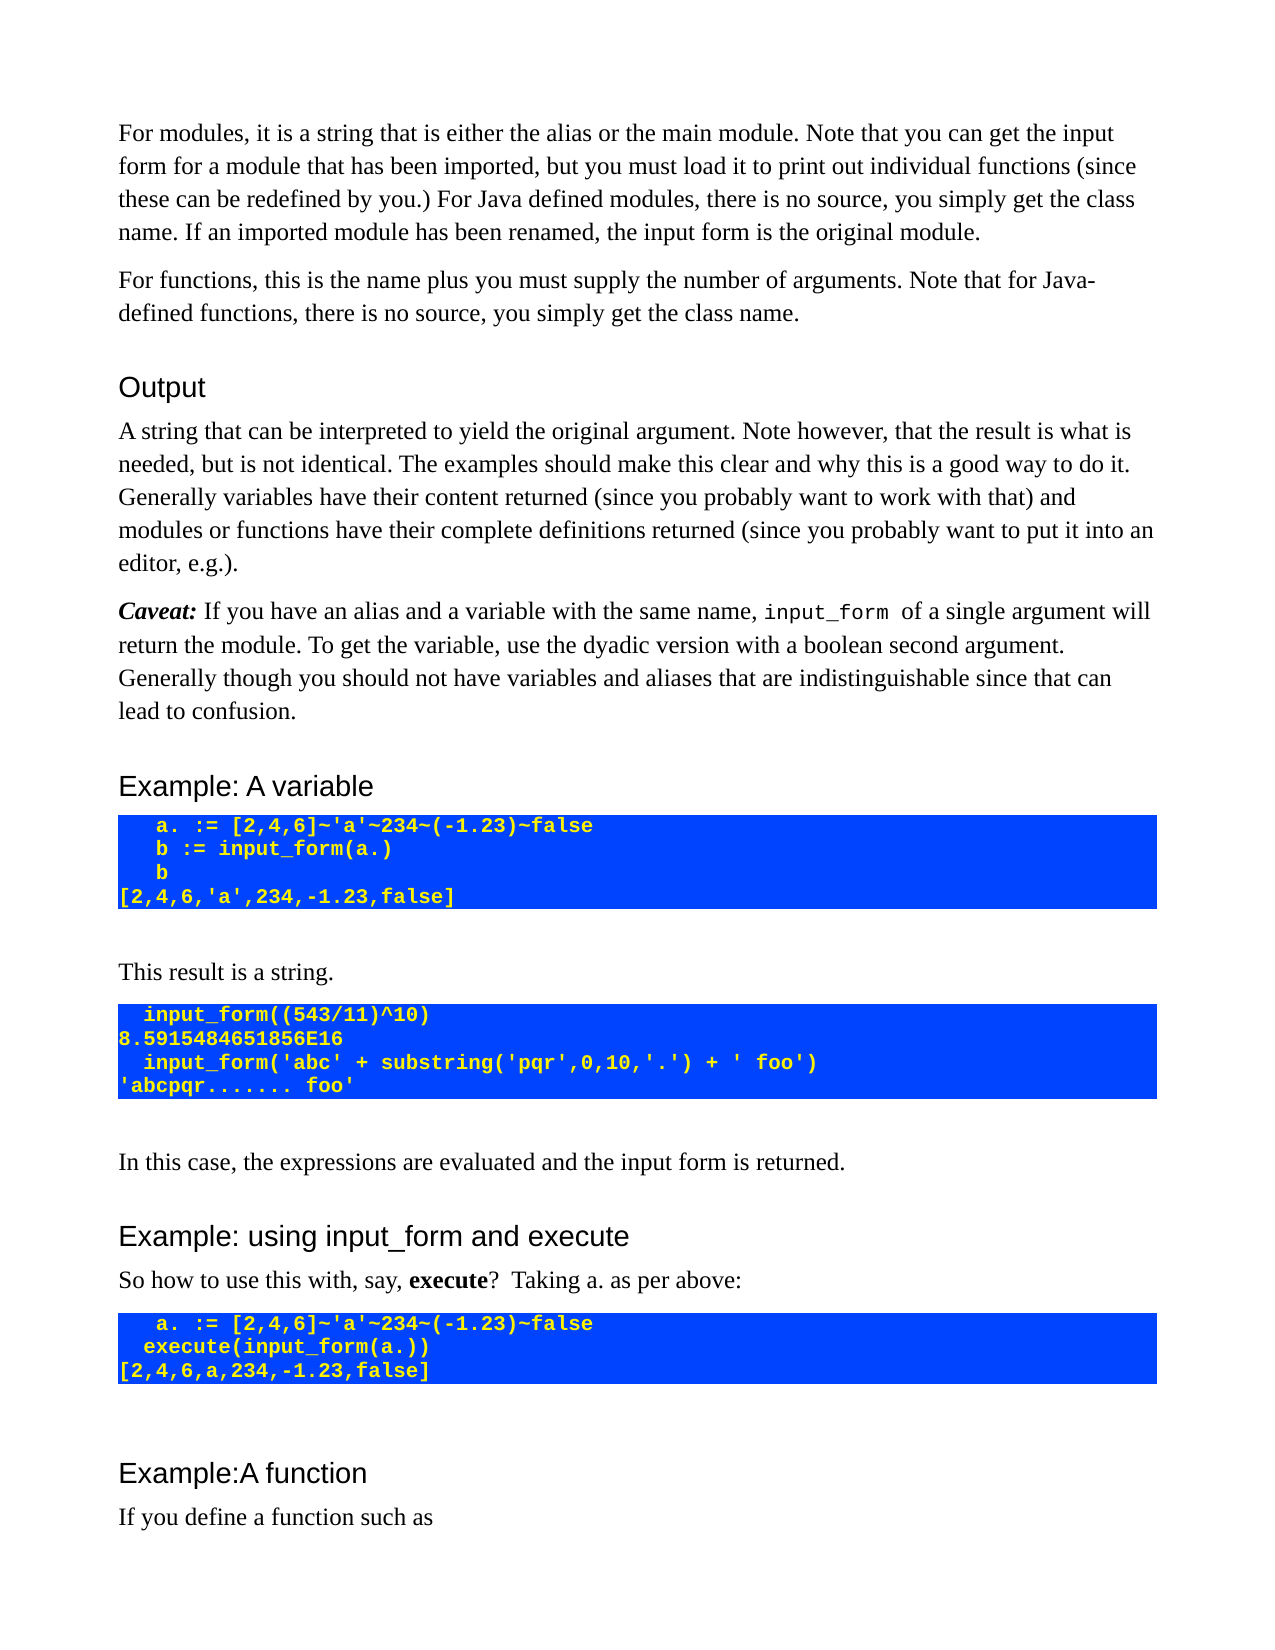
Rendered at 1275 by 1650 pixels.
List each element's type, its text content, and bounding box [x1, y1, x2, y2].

text In this case, the expressions are evaluated and the input form is returned. [118, 1147, 1157, 1175]
subtitle Example:A function [118, 1456, 1157, 1490]
text Caveat: If you have an alias and a variable with the same name, input_form of a single argument will return the module. To get the variable, use the dyadic version with a boolean second argument. Generally though you should not have variables and aliases that are indistinguishable since that can lead to confusion. [118, 596, 1157, 725]
subtitle Example: using input_form and execute [118, 1219, 1157, 1253]
text If you define a function such as [118, 1502, 1157, 1531]
text A string that can be interpreted to yield the original argument. Note however, that the result is what is needed, but is not identical. The examples should make this clear and why this is a good way to do it. Generally variables have their content returned (since you probably want to work with that) and modules or functions have their complete definitions returned (since you probably want to put it into an editor, e.g.). [118, 416, 1157, 577]
text For functions, this is the name plus you must supply the number of arguments. Note that for Java-defined functions, there is no source, you simply get the class name. [118, 265, 1157, 327]
text This result is a string. [118, 957, 1157, 986]
text a. := [2,4,6]~'a'~234~(-1.23)~false [118, 1313, 1157, 1337]
text For modules, it is a string that is either the alias or the main module. Note that you can get the input form for a module that has been imported, but you must load it to print out individual functions (since these can be redefined by you.) For Java defined modules, there is no source, you simply get the class name. If an imported module has been renamed, the input form is the original module. [118, 118, 1157, 246]
text input_form('abc' + substring('pqr',0,10,'.') + ' foo') [118, 1052, 1157, 1075]
text input_form((543/11)^10) [118, 1004, 1157, 1028]
text execute(input_form(a.)) [118, 1337, 1157, 1360]
text So how to use this with, say, execute? Taking a. as per above: [118, 1265, 1157, 1294]
text 8.5915484651856E16 [118, 1028, 1157, 1052]
text [2,4,6,a,234,-1.23,false] [118, 1360, 1157, 1384]
text [2,4,6,'a',234,-1.23,false] [118, 886, 1157, 909]
text b := input_form(a.) [118, 838, 1157, 862]
text 'abcpqr....... foo' [118, 1075, 1157, 1099]
text a. := [2,4,6]~'a'~234~(-1.23)~false [118, 815, 1157, 838]
subtitle Example: A variable [118, 769, 1157, 802]
text b [118, 862, 1157, 886]
subtitle Output [118, 370, 1157, 404]
